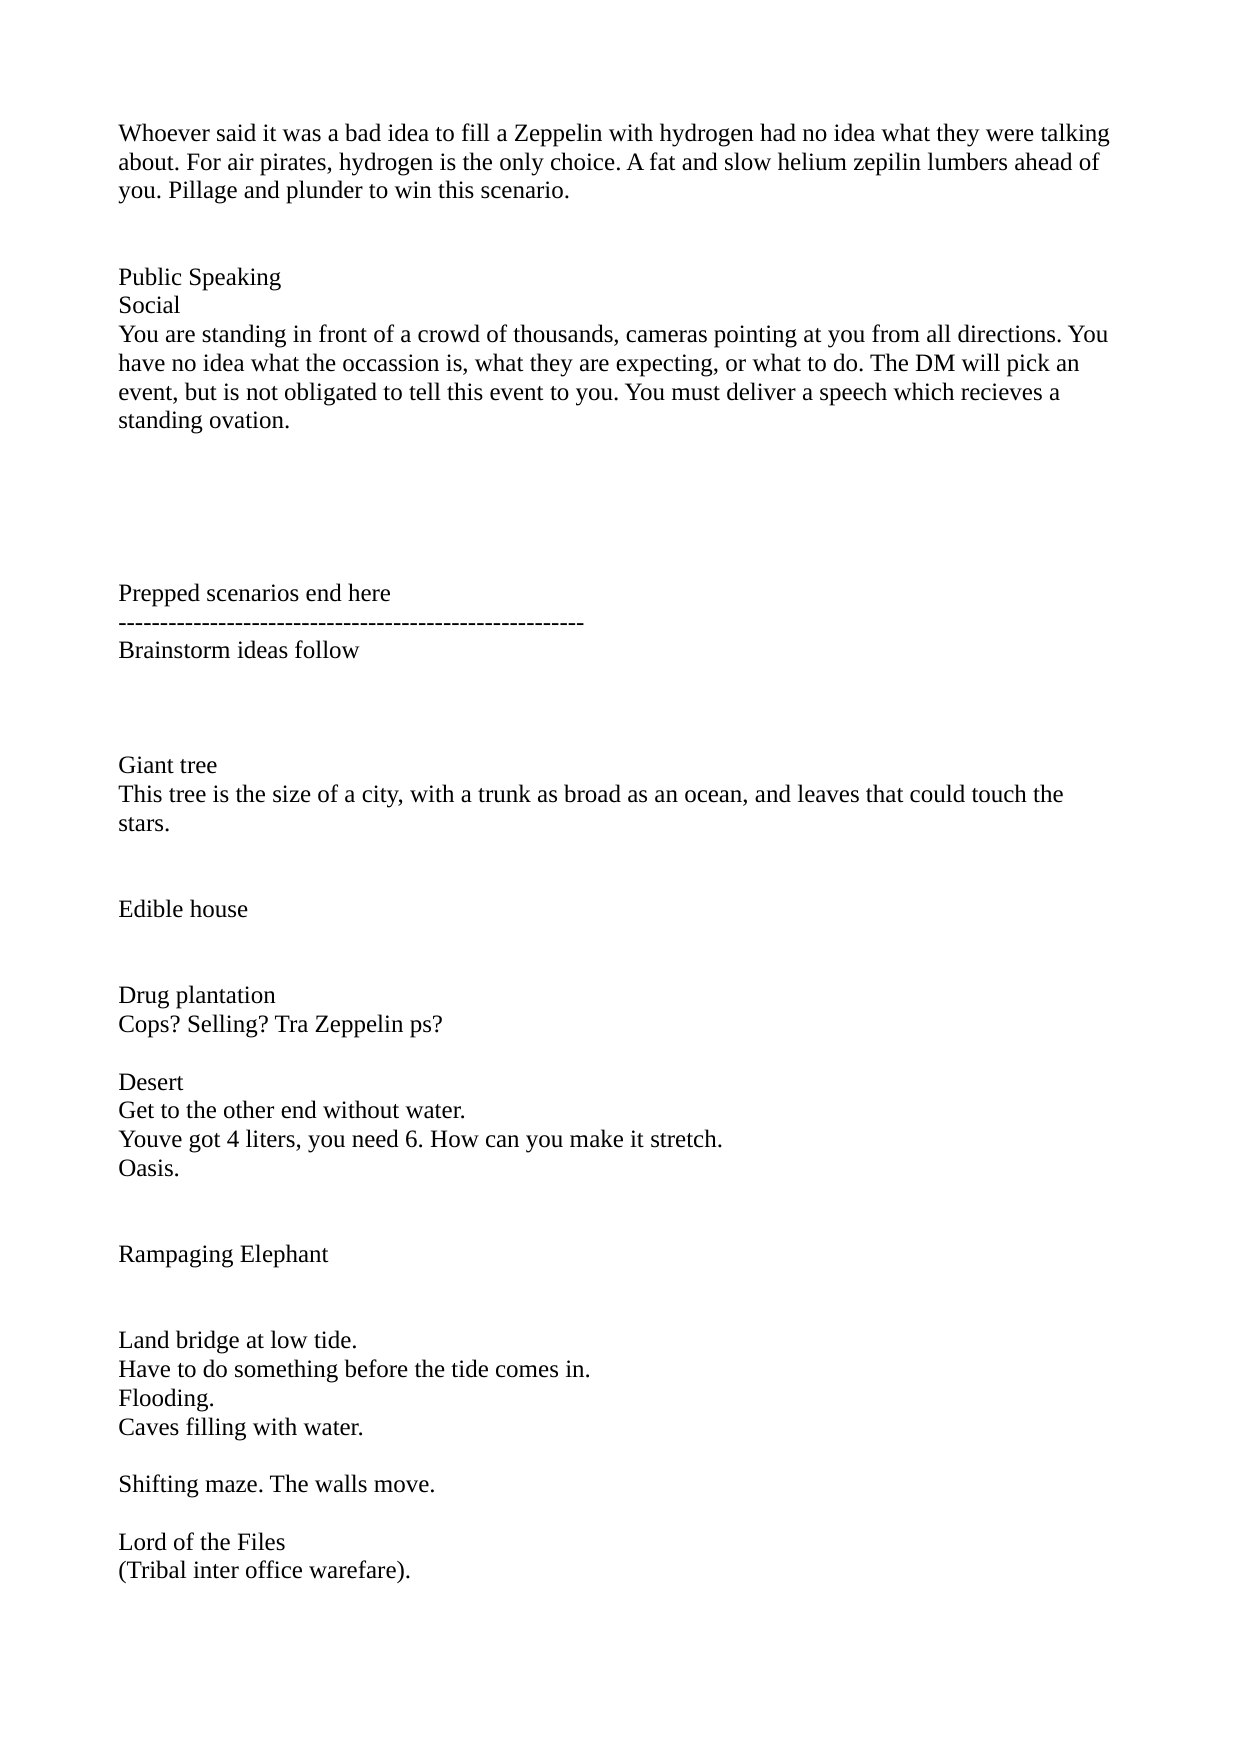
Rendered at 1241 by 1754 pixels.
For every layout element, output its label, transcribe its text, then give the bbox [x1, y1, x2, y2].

text Public Speaking [118, 262, 1122, 291]
text -------------------------------------------------------- [118, 607, 1122, 636]
text Prepped scenarios end here [118, 578, 1122, 607]
text Whoever said it was a bad idea to fill a Zeppelin with hydrogen had no idea what they were talking about. For air pirates, hydrogen is the only choice. A fat and slow helium zepilin lumbers ahead of you. Pillage and plunder to win this scenario. [118, 118, 1122, 204]
text Get to the other end without water. [118, 1096, 1122, 1124]
text Lord of the Files [118, 1527, 1122, 1556]
text Giant tree [118, 751, 1122, 779]
text You are standing in front of a crowd of thousands, cameras pointing at you from all directions. You have no idea what the occassion is, what they are expecting, or what to do. The DM will pick an event, but is not obligated to tell this event to you. You must deliver a speech which recieves a standing ovation. [118, 319, 1122, 434]
text Land bridge at low tide. [118, 1326, 1122, 1354]
text Social [118, 291, 1122, 319]
text Brainstorm ideas follow [118, 636, 1122, 664]
text Have to do something before the tide comes in. [118, 1354, 1122, 1383]
text Cops? Selling? Tra Zeppelin ps? [118, 1009, 1122, 1038]
text Drug plantation [118, 981, 1122, 1009]
text Flooding. [118, 1383, 1122, 1412]
text Desert [118, 1067, 1122, 1096]
text Shifting maze. The walls move. [118, 1469, 1122, 1498]
text Caves filling with water. [118, 1412, 1122, 1441]
text Edible house [118, 894, 1122, 923]
text Oasis. [118, 1153, 1122, 1182]
text Youve got 4 liters, you need 6. How can you make it stretch. [118, 1124, 1122, 1153]
text Rampaging Elephant [118, 1239, 1122, 1268]
text (Tribal inter office warefare). [118, 1556, 1122, 1584]
text This tree is the size of a city, with a trunk as broad as an ocean, and leaves that could touch the stars. [118, 779, 1122, 837]
